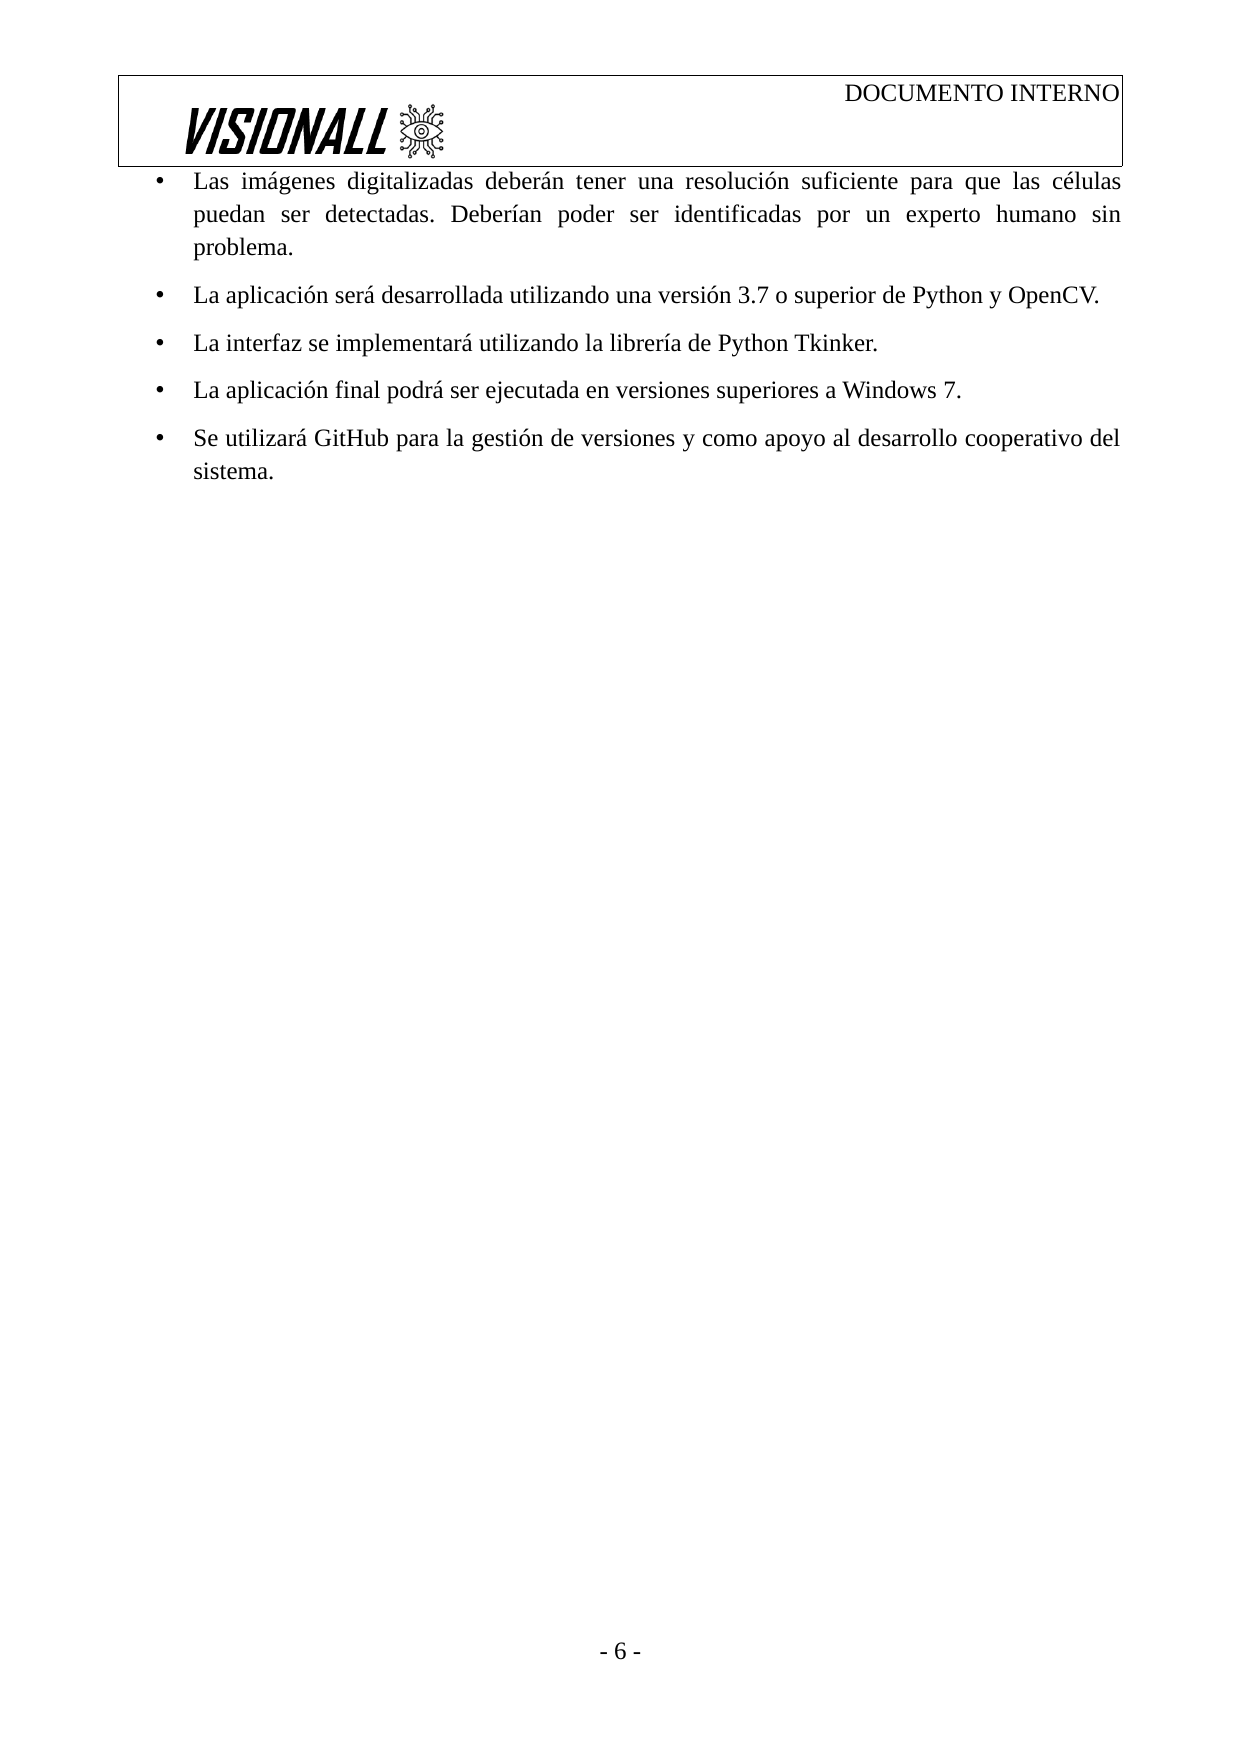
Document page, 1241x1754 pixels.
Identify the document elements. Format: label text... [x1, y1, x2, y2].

list Las imágenes digitalizadas deberán tener una resolución suficiente para que las células puedan ser detectadas. Deberían poder ser identificadas por un experto humano sin problema. [156, 167, 1122, 261]
list La aplicación final podrá ser ejecutada en versiones superiores a Windows 7. [156, 375, 1122, 404]
list Se utilizará GitHub para la gestión de versiones y como apoyo al desarrollo cooperativo del sistema. [156, 423, 1122, 484]
list La aplicación será desarrollada utilizando una versión 3.7 o superior de Python y OpenCV. [156, 280, 1122, 309]
list La interfaz se implementará utilizando la librería de Python Tkinker. [156, 328, 1122, 356]
